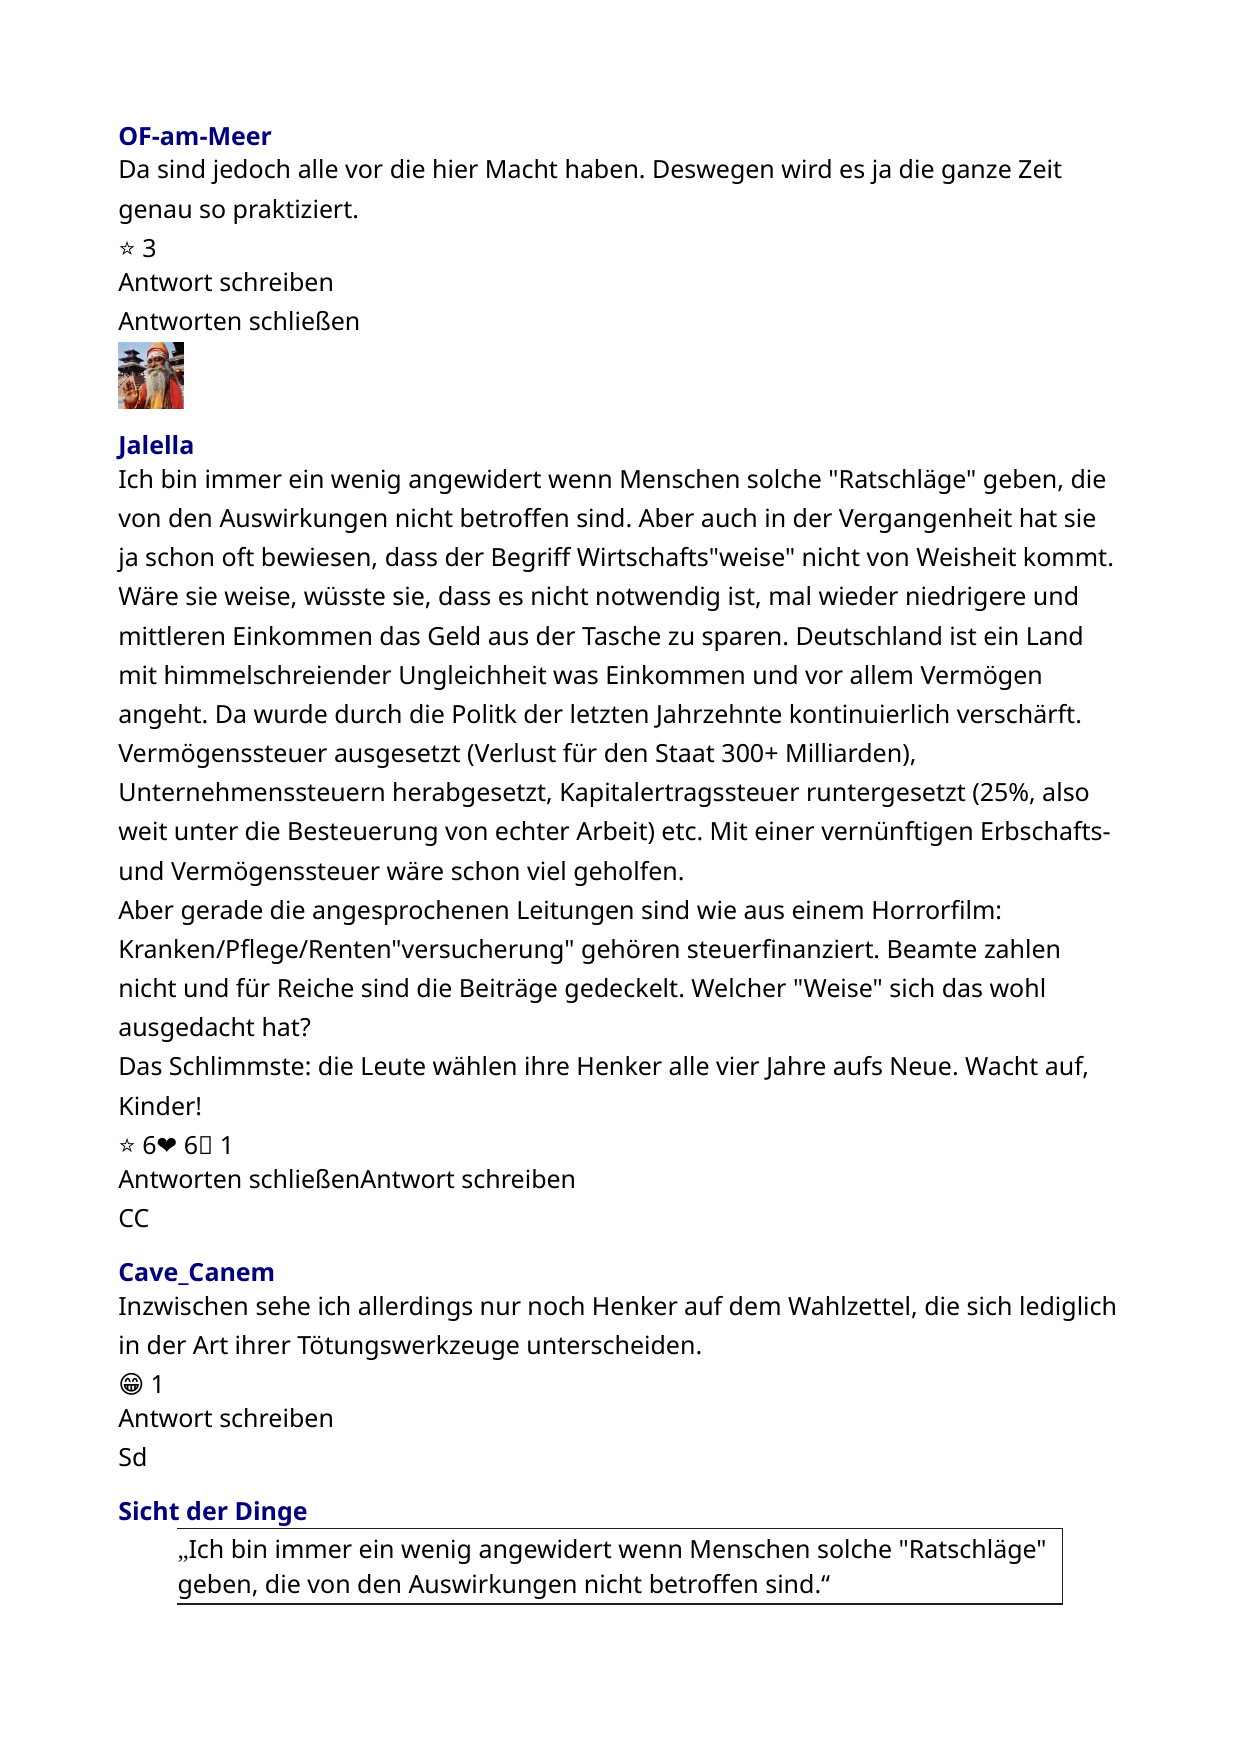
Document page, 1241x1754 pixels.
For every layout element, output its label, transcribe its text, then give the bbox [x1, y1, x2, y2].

text Das Schlimmste: die Leute wählen ihre Henker alle vier Jahre aufs Neue. Wacht auf, Kinder! [118, 1049, 1122, 1122]
text Antworten schließenAntwort schreiben [118, 1161, 1122, 1195]
text Antwort schreiben [118, 1401, 1122, 1435]
text Ich bin immer ein wenig angewidert wenn Menschen solche "Ratschläge" geben, die von den Auswirkungen nicht betroffen sind. Aber auch in der Vergangenheit hat sie ja schon oft bewiesen, dass der Begriff Wirtschafts"weise" nicht von Weisheit kommt. [118, 461, 1122, 574]
text Aber gerade die angesprochenen Leitungen sind wie aus einem Horrorfilm: Kranken/Pflege/Renten"versucherung" gehören steuerfinanziert. Beamte zahlen nicht und für Reiche sind die Beiträge gedeckelt. Welcher "Weise" sich das wohl ausgedacht hat? [118, 892, 1122, 1044]
text Inzwischen sehe ich allerdings nur noch Henker auf dem Wahlzettel, die sich lediglich in der Art ihrer Tötungswerkzeuge unterscheiden. [118, 1288, 1122, 1362]
subtitle Jalella [118, 427, 1122, 461]
text „Ich bin immer ein wenig angewidert wenn Menschen solche "Ratschläge" geben, die von den Auswirkungen nicht betroffen sind.“ [177, 1529, 1062, 1603]
text Da sind jedoch alle vor die hier Macht haben. Deswegen wird es ja die ganze Zeit genau so praktiziert. [118, 152, 1122, 225]
text Antwort schreiben [118, 264, 1122, 299]
text CC [118, 1201, 1122, 1234]
text Wäre sie weise, wüsste sie, dass es nicht notwendig ist, mal wieder niedrigere und mittleren Einkommen das Geld aus der Tasche zu sparen. Deutschland ist ein Land mit himmelschreiender Ungleichheit was Einkommen und vor allem Vermögen angeht. Da wurde durch die Politk der letzten Jahrzehnte kontinuierlich verschärft. Vermögenssteuer ausgesetzt (Verlust für den Staat 300+ Milliarden), Unternehmenssteuern herabgesetzt, Kapitalertragssteuer runtergesetzt (25%, also weit unter die Besteuerung von echter Arbeit) etc. Mit einer vernünftigen Erbschafts- und Vermögenssteuer wäre schon viel geholfen. [118, 579, 1122, 887]
text Sd [118, 1440, 1122, 1474]
text 😁 1 [118, 1367, 1122, 1401]
text Antworten schließen [118, 304, 1122, 338]
subtitle Sicht der Dinge [118, 1494, 1122, 1528]
text ⭐️ 6❤️ 6🤨 1 [118, 1127, 1122, 1161]
text ⭐️ 3 [118, 231, 1122, 264]
picture [118, 342, 184, 409]
subtitle OF-am-Meer [118, 118, 1122, 152]
subtitle Cave_Canem [118, 1254, 1122, 1288]
